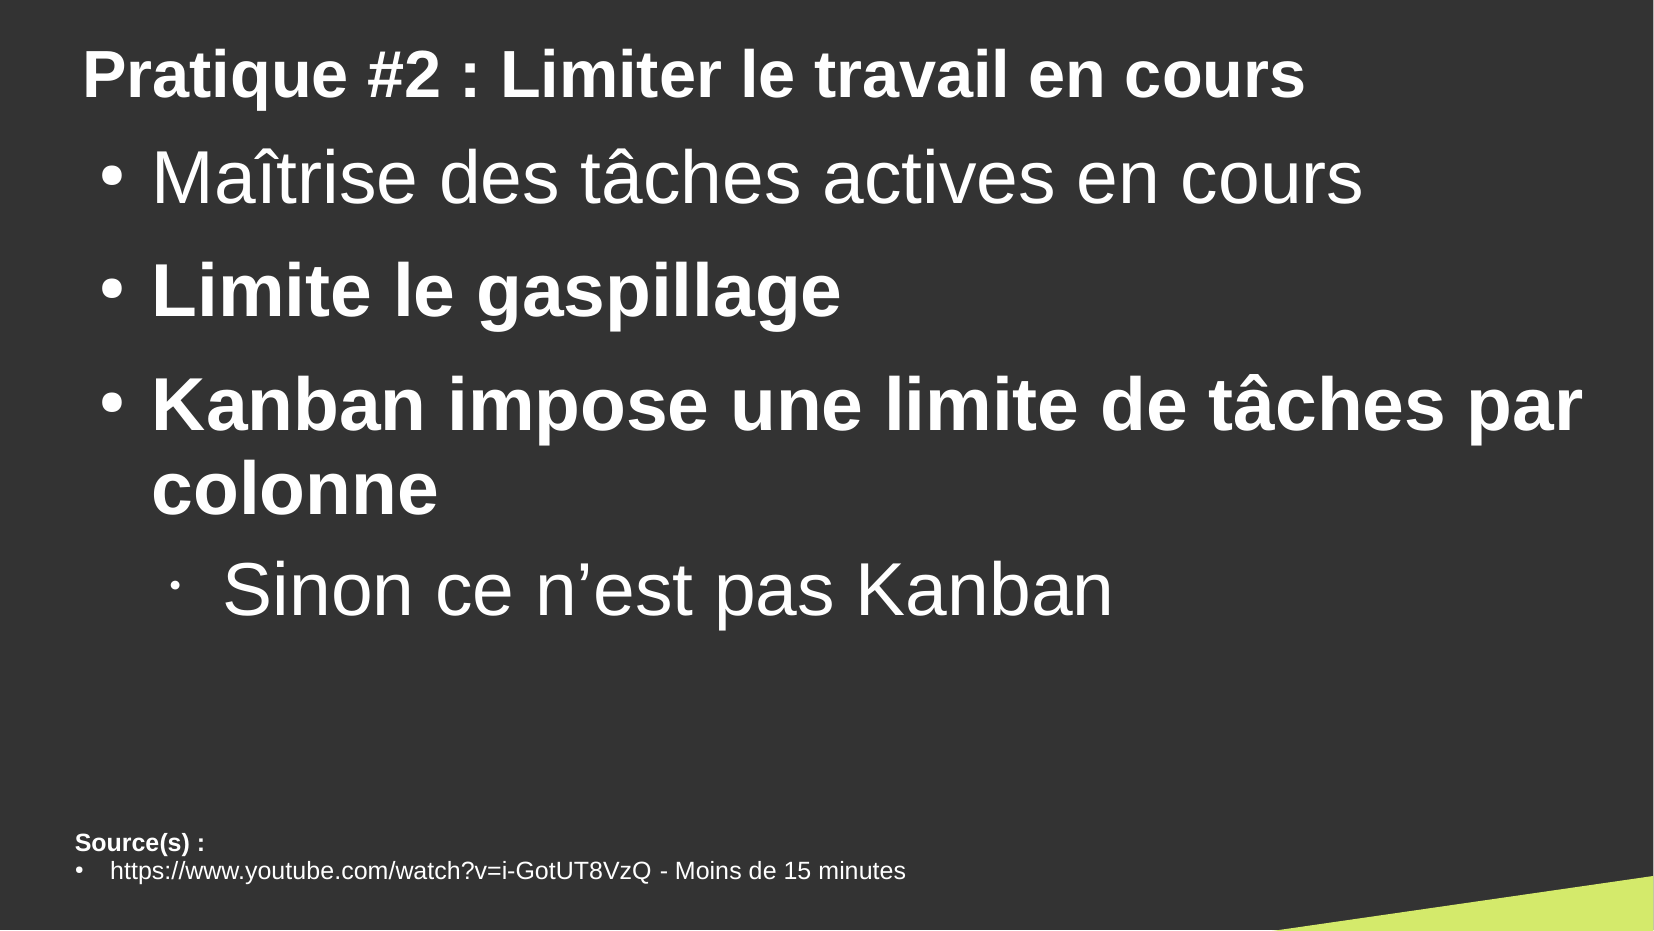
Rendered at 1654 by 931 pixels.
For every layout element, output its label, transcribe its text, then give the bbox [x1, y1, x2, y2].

title Pratique #2 : Limiter le travail en cours [82, 37, 1571, 119]
text_box Source(s) : https://www.youtube.com/watch?v=i-GotUT8VzQ - Moins de 15 minutes [60, 821, 1546, 921]
text_box [1272, 875, 1654, 931]
list Maîtrise des tâches actives en cours Limite le gaspillage Kanban impose une limite de tâches par colonne Sinon ce n’est pas Kanban [80, 135, 1620, 777]
